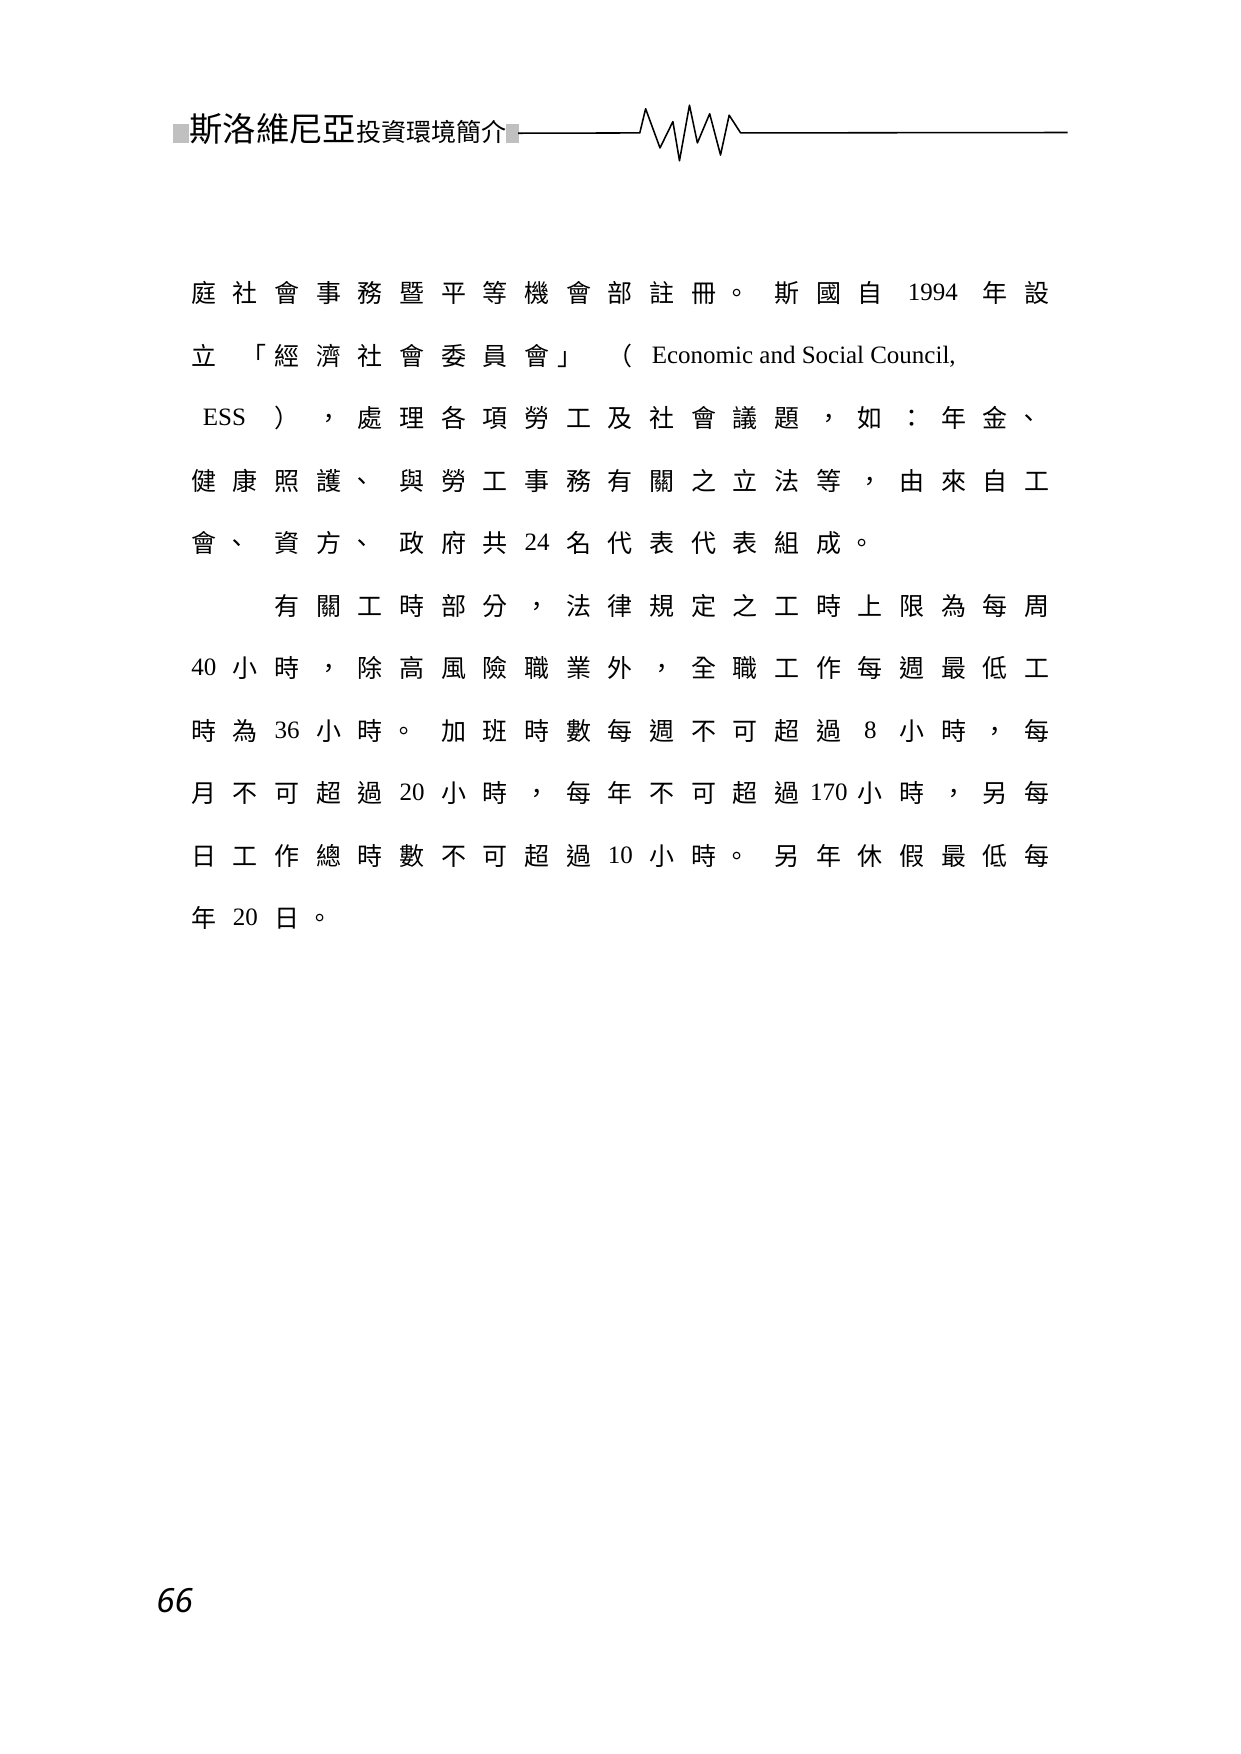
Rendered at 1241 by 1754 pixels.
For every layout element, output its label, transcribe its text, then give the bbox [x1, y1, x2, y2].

text 有關工時部分，法律規定之工時上限為每周40小時，除高風險職業外，全職工作每週最低工時為36小時。加班時數每週不可超過8小時，每月不可超過20小時，每年不可超過170小時，另每日工作總時數不可超過10小時。另年休假最低每年20日。 [183, 563, 1058, 938]
text 庭社會事務暨平等機會部註冊。斯國自1994年設立「經濟社會委員會」（Economic and Social Council, ESS），處理各項勞工及社會議題，如：年金、健康照護、與勞工事務有關之立法等，由來自工會、資方、政府共24名代表代表組成。 [183, 250, 1058, 563]
